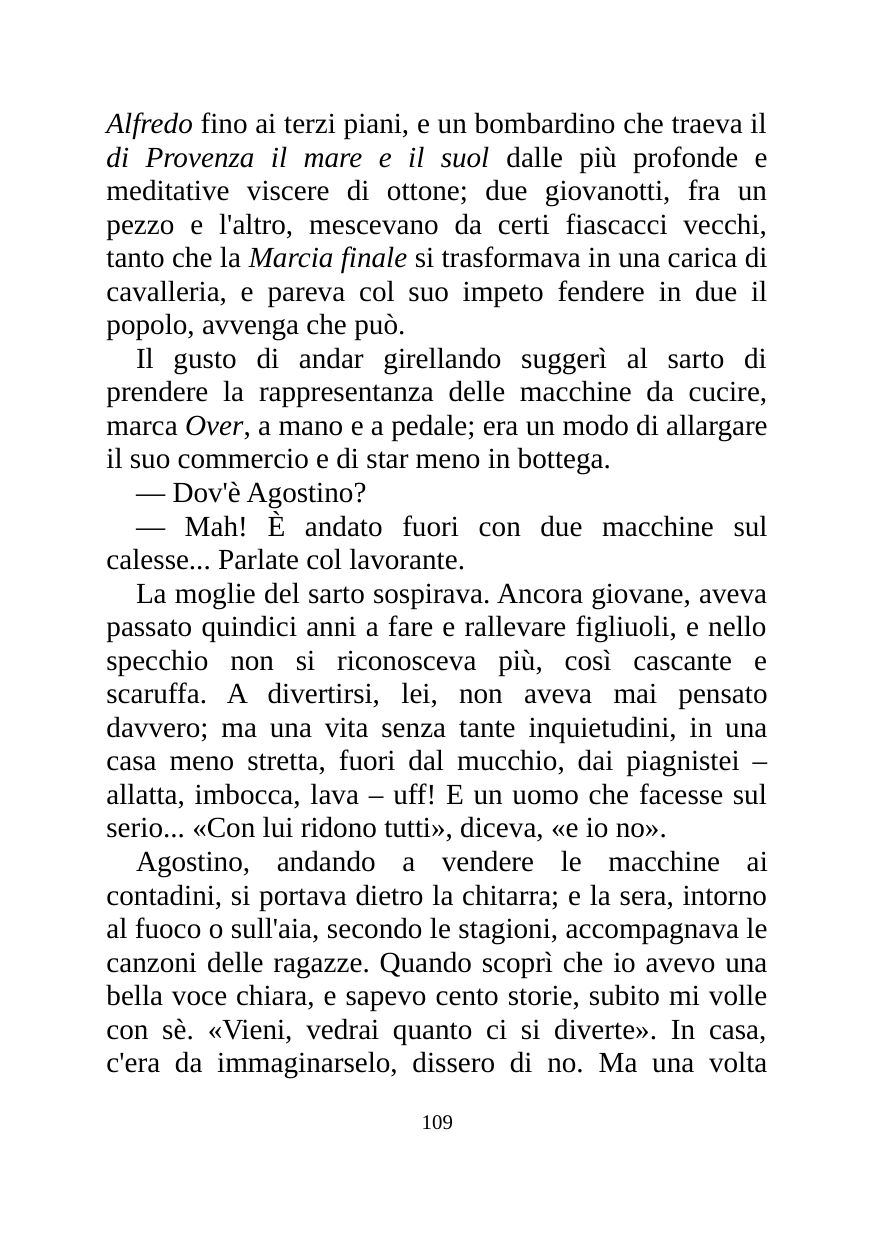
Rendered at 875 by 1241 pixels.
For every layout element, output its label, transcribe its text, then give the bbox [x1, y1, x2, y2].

text La moglie del sarto sospirava. Ancora giovane, aveva passato quindici anni a fare e rallevare figliuoli, e nello specchio non si riconosceva più, così cascante e scaruffa. A divertirsi, lei, non aveva mai pensato davvero; ma una vita senza tante inquietudini, in una casa meno stretta, fuori dal mucchio, dai piagnistei – allatta, imbocca, lava – uff! E un uomo che facesse sul serio... «Con lui ridono tutti», diceva, «e io no». [106, 576, 768, 844]
text — Dov'è Agostino? [106, 475, 768, 509]
text Alfredo fino ai terzi piani, e un bombardino che traeva il di Provenza il mare e il suol dalle più profonde e meditative viscere di ottone; due giovanotti, fra un pezzo e l'altro, mescevano da certi fiascacci vecchi, tanto che la Marcia finale si trasformava in una carica di cavalleria, e pareva col suo impeto fendere in due il popolo, avvenga che può. [106, 106, 768, 341]
text Agostino, andando a vendere le macchine ai contadini, si portava dietro la chitarra; e la sera, intorno al fuoco o sull'aia, secondo le stagioni, accompagnava le canzoni delle ragazze. Quando scoprì che io avevo una bella voce chiara, e sapevo cento storie, subito mi volle con sè. «Vieni, vedrai quanto ci si diverte». In casa, c'era da immaginarselo, dissero di no. Ma una volta [106, 844, 768, 1079]
text Il gusto di andar girellando suggerì al sarto di prendere la rappresentanza delle macchine da cucire, marca Over, a mano e a pedale; era un modo di allargare il suo commercio e di star meno in bottega. [106, 341, 768, 475]
text — Mah! È andato fuori con due macchine sul calesse... Parlate col lavorante. [106, 509, 768, 576]
